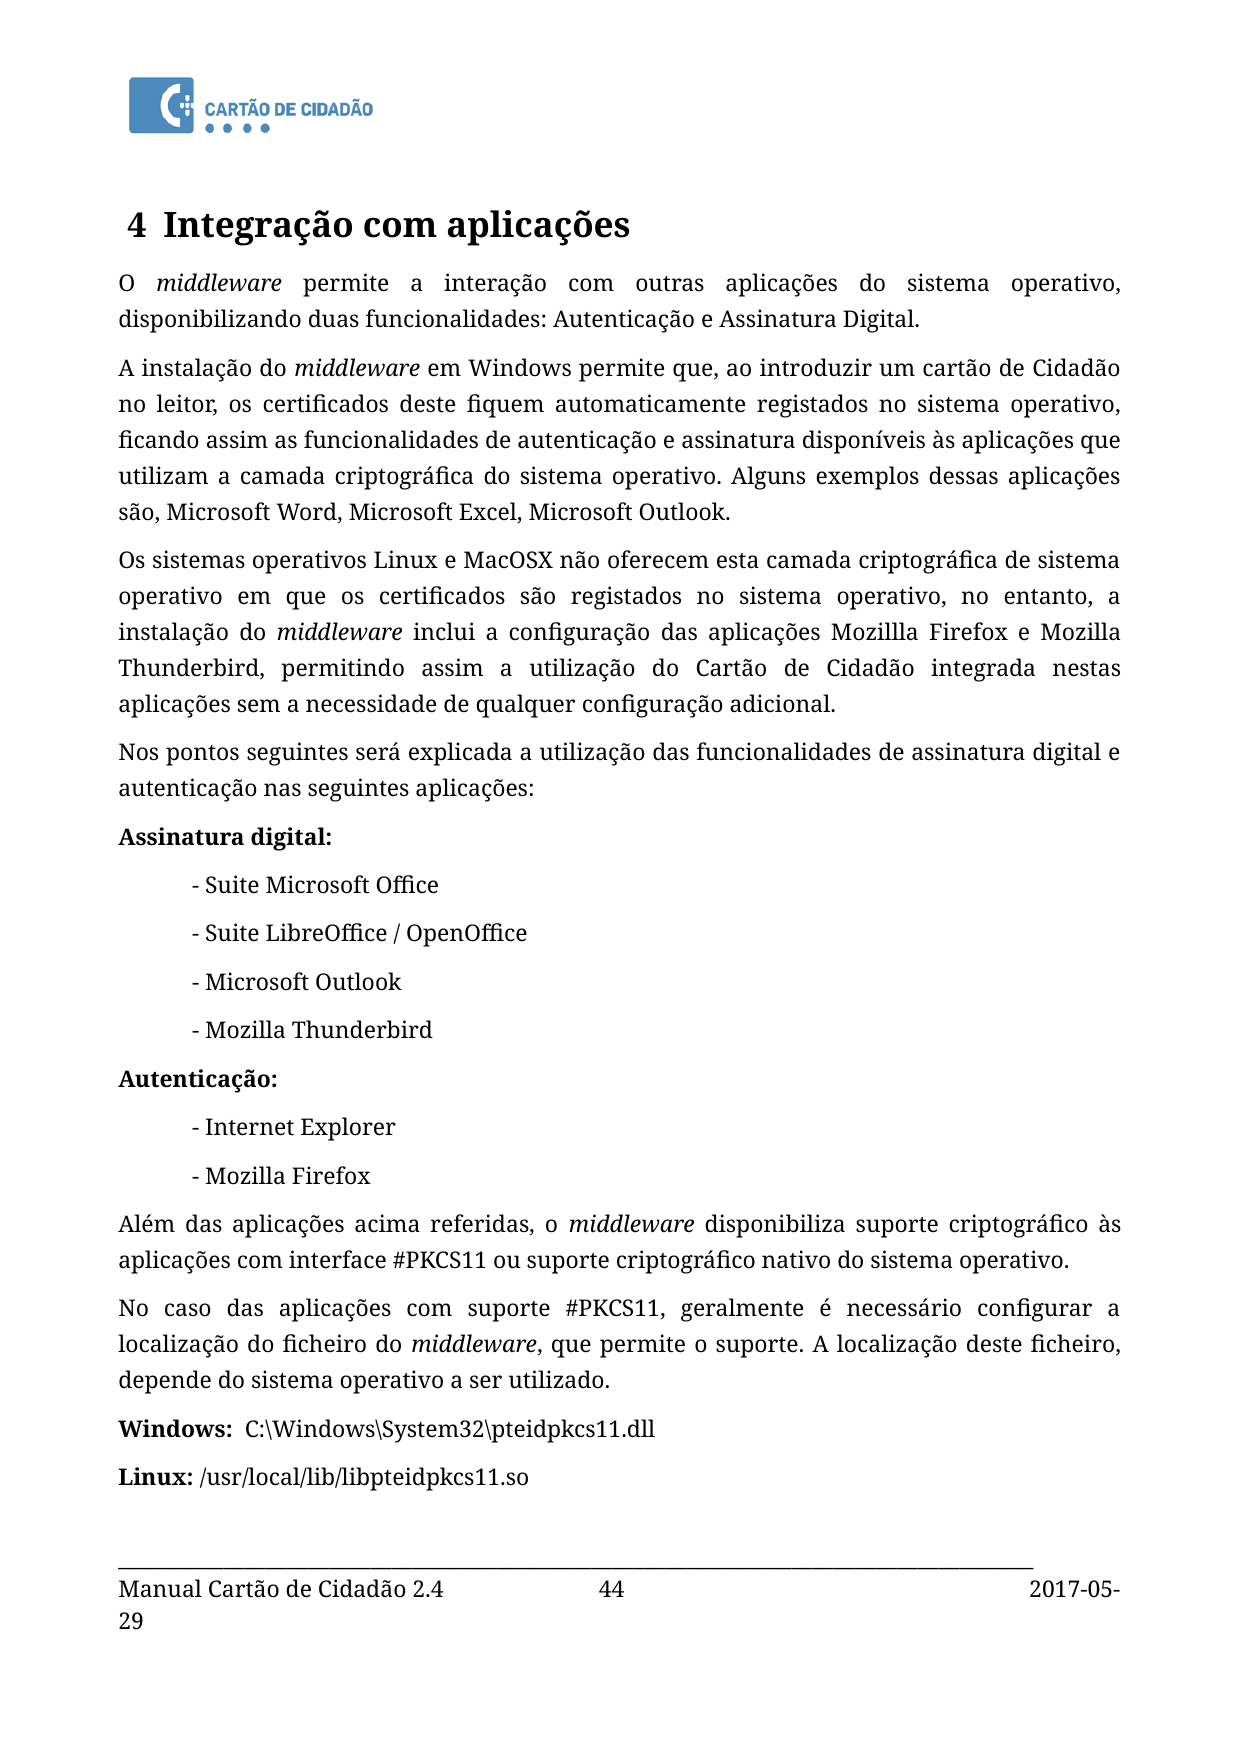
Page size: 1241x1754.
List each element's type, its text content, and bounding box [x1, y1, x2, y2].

picture [126, 71, 419, 141]
text - Mozilla Thunderbird [118, 1014, 1122, 1046]
text - Suite LibreOffice / OpenOffice [118, 917, 1122, 949]
list O middleware permite a interação com outras aplicações do sistema operativo, disponibilizando duas funcionalidades: Autenticação e Assinatura Digital. [118, 267, 1122, 334]
text - Mozilla Firefox [118, 1159, 1122, 1191]
text Além das aplicações acima referidas, o middleware disponibiliza suporte criptográfico às aplicações com interface #PKCS11 ou suporte criptográfico nativo do sistema operativo. [118, 1208, 1122, 1275]
text A instalação do middleware em Windows permite que, ao introduzir um cartão de Cidadão no leitor, os certificados deste fiquem automaticamente registados no sistema operativo, ficando assim as funcionalidades de autenticação e assinatura disponíveis às aplicações que utilizam a camada criptográfica do sistema operativo. Alguns exemplos dessas aplicações são, Microsoft Word, Microsoft Excel, Microsoft Outlook. [118, 352, 1122, 527]
text Assinatura digital: [118, 821, 1122, 852]
text Autenticação: [118, 1063, 1122, 1094]
text No caso das aplicações com suporte #PKCS11, geralmente é necessário configurar a localização do ficheiro do middleware, que permite o suporte. A localização deste ficheiro, depende do sistema operativo a ser utilizado. [118, 1292, 1122, 1396]
subtitle Integração com aplicações [118, 200, 1122, 248]
text Os sistemas operativos Linux e MacOSX não oferecem esta camada criptográfica de sistema operativo em que os certificados são registados no sistema operativo, no entanto, a instalação do middleware inclui a configuração das aplicações Mozillla Firefox e Mozilla Thunderbird, permitindo assim a utilização do Cartão de Cidadão integrada nestas aplicações sem a necessidade de qualquer configuração adicional. [118, 544, 1122, 719]
text - Microsoft Outlook [118, 966, 1122, 997]
text - Internet Explorer [118, 1111, 1122, 1142]
text Nos pontos seguintes será explicada a utilização das funcionalidades de assinatura digital e autenticação nas seguintes aplicações: [118, 736, 1122, 803]
text Linux: /usr/local/lib/libpteidpkcs11.so [118, 1461, 1122, 1492]
text Windows: C:\Windows\System32\pteidpkcs11.dll [118, 1413, 1122, 1444]
text - Suite Microsoft Office [118, 869, 1122, 900]
